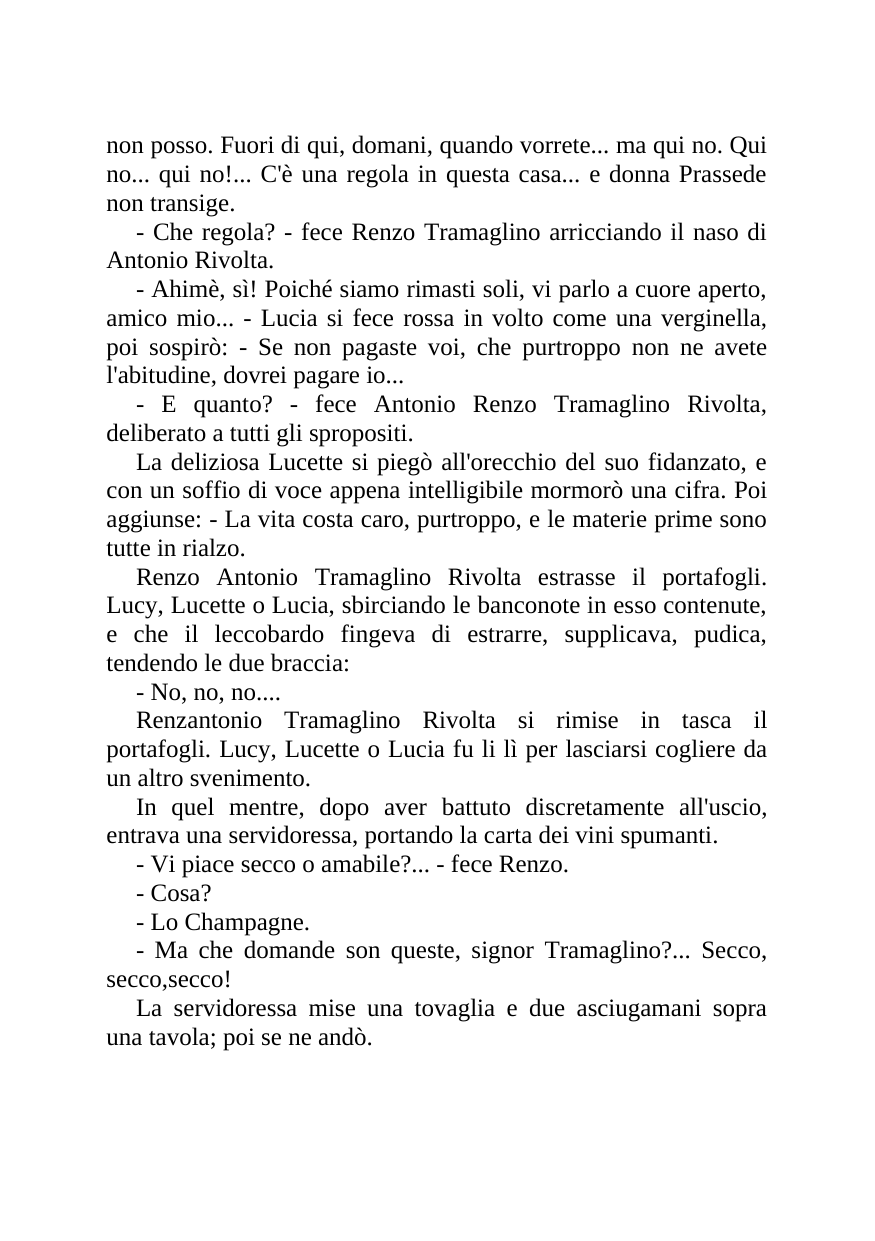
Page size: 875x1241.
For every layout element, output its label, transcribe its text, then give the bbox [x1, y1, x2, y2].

text In quel mentre, dopo aver battuto discretamente all'uscio, entrava una servidoressa, portando la carta dei vini spumanti. [106, 792, 768, 849]
text Renzo Antonio Tramaglino Rivolta estrasse il portafogli. Lucy, Lucette o Lucia, sbirciando le banconote in esso contenute, e che il leccobardo fingeva di estrarre, supplicava, pudica, tendendo le due braccia: [106, 562, 768, 677]
text - Vi piace secco o amabile?... - fece Renzo. [106, 849, 768, 878]
text - Che regola? - fece Renzo Tramaglino arricciando il naso di Antonio Rivolta. [106, 217, 768, 274]
text - Cosa? [106, 878, 768, 907]
text - No, no, no.... [106, 677, 768, 705]
text - Lo Champagne. [106, 907, 768, 935]
text La deliziosa Lucette si piegò all'orecchio del suo fidanzato, e con un soffio di voce appena intelligibile mormorò una cifra. Poi aggiunse: - La vita costa caro, purtroppo, e le materie prime sono tutte in rialzo. [106, 447, 768, 562]
text non posso. Fuori di qui, domani, quando vorrete... ma qui no. Qui no... qui no!... C'è una regola in questa casa... e donna Prassede non transige. [106, 130, 768, 217]
text - E quanto? - fece Antonio Renzo Tramaglino Rivolta, deliberato a tutti gli spropositi. [106, 389, 768, 447]
text - Ma che domande son queste, signor Tramaglino?... Secco, secco,secco! [106, 935, 768, 993]
text Renzantonio Tramaglino Rivolta si rimise in tasca il portafogli. Lucy, Lucette o Lucia fu li lì per lasciarsi cogliere da un altro svenimento. [106, 705, 768, 792]
text La servidoressa mise una tovaglia e due asciugamani sopra una tavola; poi se ne andò. [106, 993, 768, 1050]
text - Ahimè, sì! Poiché siamo rimasti soli, vi parlo a cuore aperto, amico mio... - Lucia si fece rossa in volto come una verginella, poi sospirò: - Se non pagaste voi, che purtroppo non ne avete l'abitudine, dovrei pagare io... [106, 274, 768, 389]
